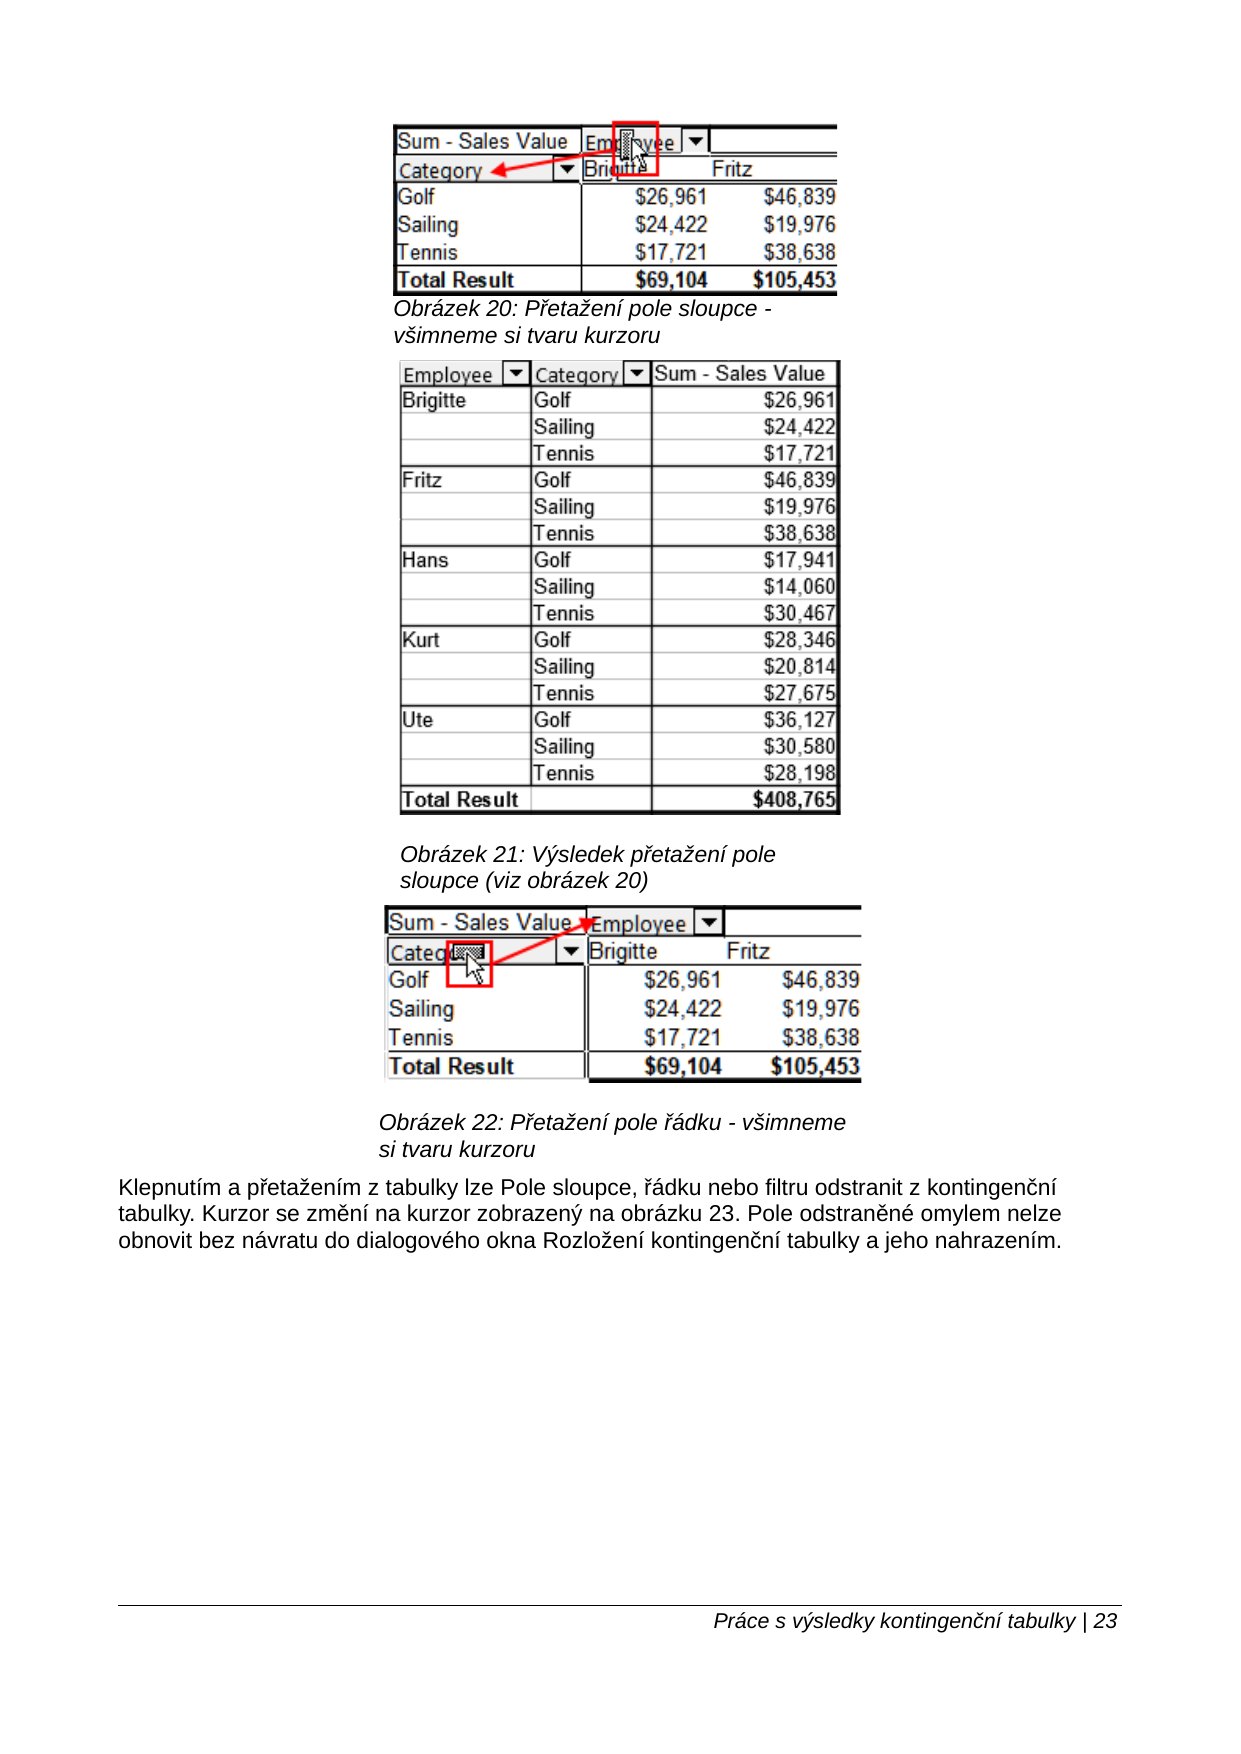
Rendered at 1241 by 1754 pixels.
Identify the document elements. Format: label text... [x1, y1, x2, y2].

text Obrázek 20: Přetažení pole sloupce - všimneme si tvaru kurzoru [393, 296, 847, 348]
picture [393, 118, 838, 296]
text Obrázek 22: Přetažení pole řádku - všimneme si tvaru kurzoru [379, 1083, 861, 1162]
text Klepnutím a přetažením z tabulky lze Pole sloupce, řádku nebo filtru odstranit z kontingenční tabulky. Kurzor se změní na kurzor zobrazený na obrázku 23. Pole odstraněné omylem nelze obnovit bez návratu do dialogového okna Rozložení kontingenční tabulky a jeho nahrazením. [118, 1174, 1122, 1253]
text Obrázek 21: Výsledek přetažení pole sloupce (viz obrázek 20) [400, 815, 840, 894]
picture [399, 360, 841, 815]
picture [384, 905, 862, 1083]
